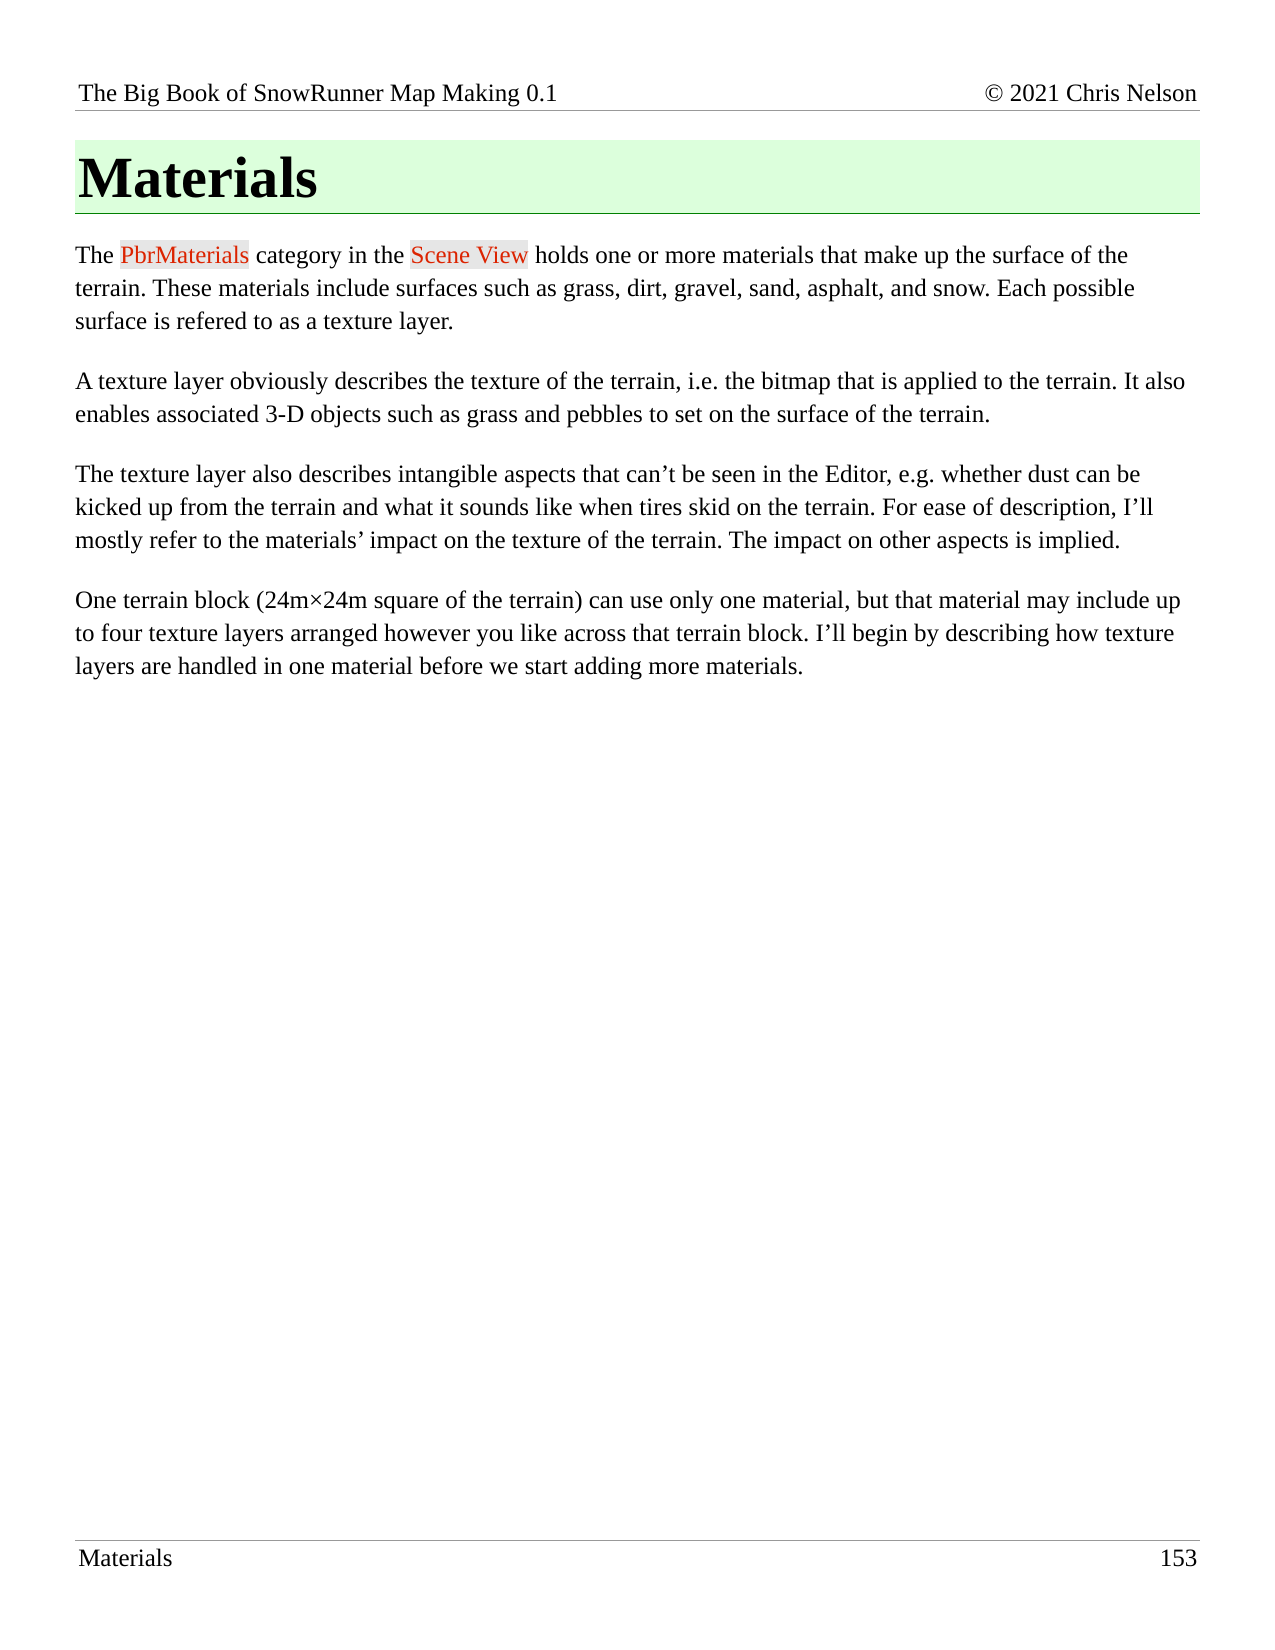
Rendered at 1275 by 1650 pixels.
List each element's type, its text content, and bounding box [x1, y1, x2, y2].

text The texture layer also describes intangible aspects that can’t be seen in the Editor, e.g. whether dust can be kicked up from the terrain and what it sounds like when tires skid on the terrain. For ease of description, I’ll mostly refer to the materials’ impact on the texture of the terrain. The impact on other aspects is implied. [75, 459, 1200, 554]
text One terrain block (24m×24m square of the terrain) can use only one material, but that material may include up to four texture layers arranged however you like across that terrain block. I’ll begin by describing how texture layers are handled in one material before we start adding more materials. [75, 585, 1200, 680]
text A texture layer obviously describes the texture of the terrain, i.e. the bitmap that is applied to the terrain. It also enables associated 3‑D objects such as grass and pebbles to set on the surface of the terrain. [75, 366, 1200, 428]
subtitle Materials [75, 140, 1200, 213]
text The PbrMaterials category in the Scene View holds one or more materials that make up the surface of the terrain. These materials include surfaces such as grass, dirt, gravel, sand, asphalt, and snow. Each possible surface is refered to as a texture layer. [75, 240, 1200, 335]
